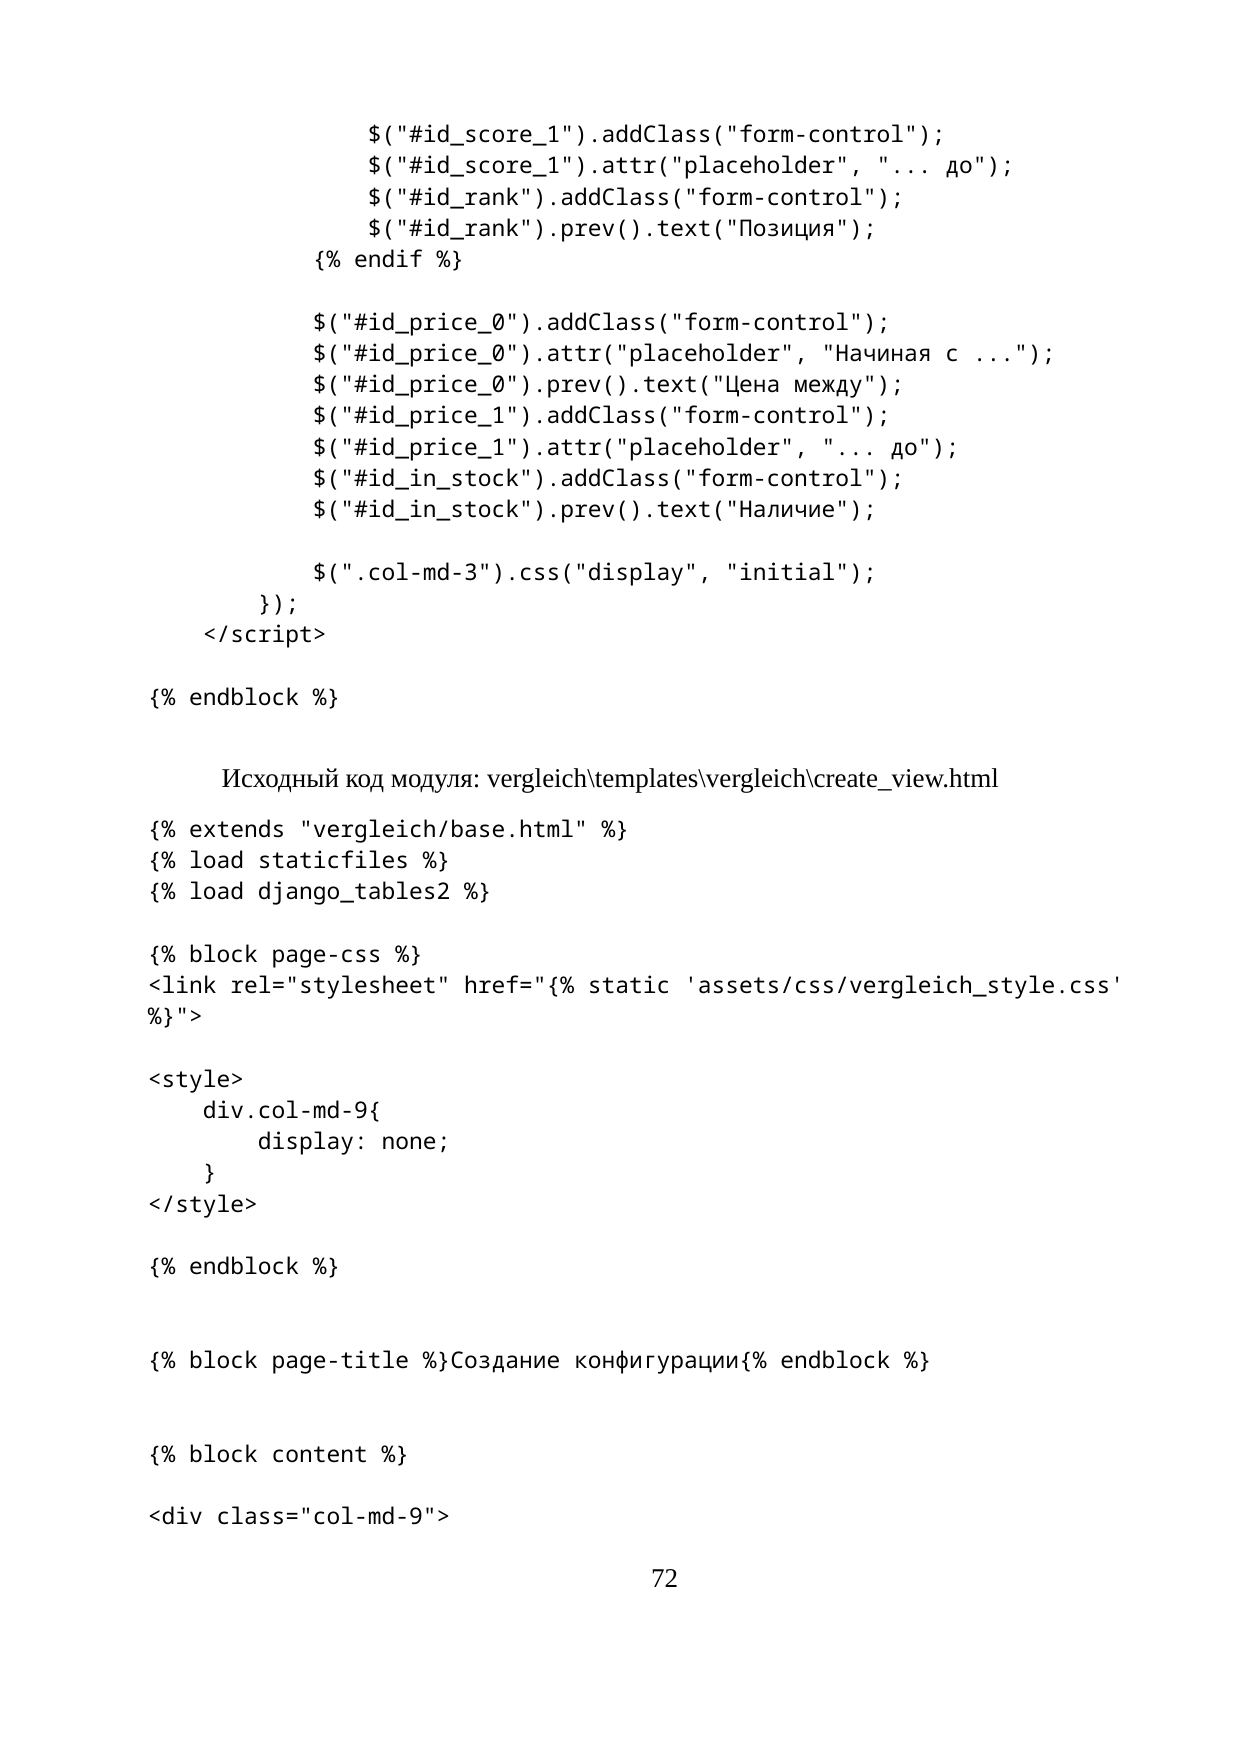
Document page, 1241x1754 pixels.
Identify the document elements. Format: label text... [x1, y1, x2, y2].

text <style> [148, 1062, 1181, 1094]
text $("#id_score_1").addClass("form-control"); [148, 118, 1181, 149]
text $("#id_price_0").addClass("form-control"); [148, 306, 1181, 337]
text div.col-md-9{ [148, 1094, 1181, 1125]
text {% endif %} [148, 243, 1181, 274]
text $("#id_rank").addClass("form-control"); [148, 181, 1181, 212]
text $(".col-md-3").css("display", "initial"); [148, 556, 1181, 587]
text $("#id_price_0").prev().text("Цена между"); [148, 368, 1181, 399]
text $("#id_price_1").attr("placeholder", "... до"); [148, 431, 1181, 462]
text </script> [148, 618, 1181, 649]
text {% extends "vergleich/base.html" %} [148, 812, 1181, 844]
text {% endblock %} [148, 681, 1181, 712]
text {% load staticfiles %} [148, 844, 1181, 875]
text {% block content %} [148, 1437, 1181, 1469]
text Исходный код модуля: vergleich\templates\vergleich\create_view.html [148, 762, 1181, 793]
text {% load django_tables2 %} [148, 875, 1181, 906]
text {% endblock %} [148, 1250, 1181, 1281]
text $("#id_in_stock").addClass("form-control"); [148, 462, 1181, 493]
text $("#id_rank").prev().text("Позиция"); [148, 212, 1181, 243]
text <link rel="stylesheet" href="{% static 'assets/css/vergleich_style.css' %}"> [148, 969, 1181, 1031]
text }); [148, 587, 1181, 618]
text $("#id_price_1").addClass("form-control"); [148, 399, 1181, 431]
text {% block page-title %}Создание конфигурации{% endblock %} [148, 1344, 1181, 1375]
text $("#id_price_0").attr("placeholder", "Начиная с ..."); [148, 337, 1181, 368]
text display: none; [148, 1125, 1181, 1156]
text } [148, 1156, 1181, 1187]
text </style> [148, 1187, 1181, 1219]
text $("#id_in_stock").prev().text("Наличие"); [148, 493, 1181, 524]
text {% block page-css %} [148, 937, 1181, 969]
text $("#id_score_1").attr("placeholder", "... до"); [148, 149, 1181, 181]
text <div class="col-md-9"> [148, 1500, 1181, 1531]
